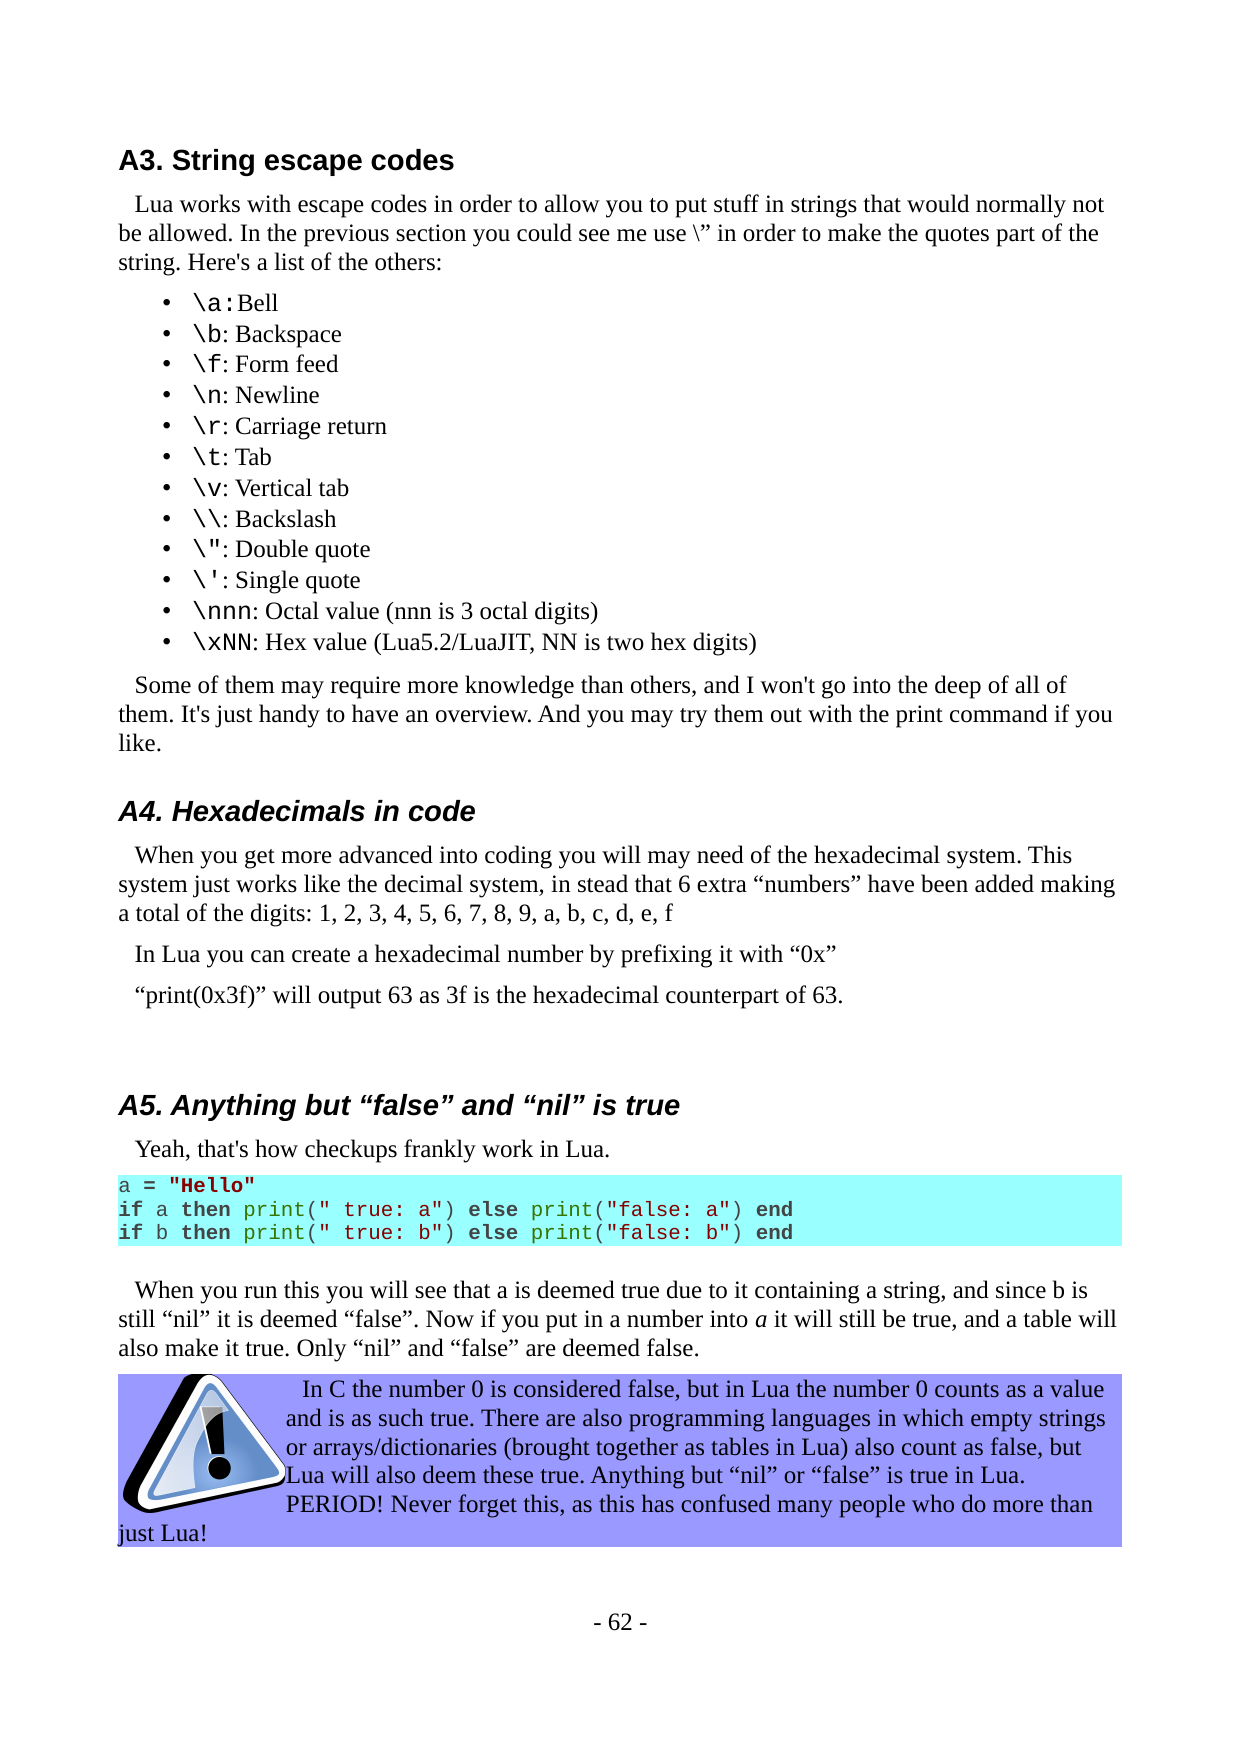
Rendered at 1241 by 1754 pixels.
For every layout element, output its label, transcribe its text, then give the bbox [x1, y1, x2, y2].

list \r: Carriage return [162, 411, 1122, 442]
subtitle A4. Hexadecimals in code [118, 794, 1122, 828]
text if a then print(" true: a") else print("false: a") end [118, 1199, 1122, 1222]
list \t: Tab [162, 442, 1122, 473]
list \": Double quote [162, 534, 1122, 565]
text In C the number 0 is considered false, but in Lua the number 0 counts as a value and is as such true. There are also programming languages in which empty strings or arrays/dictionaries (brought together as tables in Lua) also count as false, but Lua will also deem these true. Anything but “nil” or “false” is true in Lua. PERIOD! Never forget this, as this has confused many people who do more than just Lua! [118, 1374, 1122, 1547]
text When you get more advanced into coding you will may need of the hexadecimal system. This system just works like the decimal system, in stead that 6 extra “numbers” have been added making a total of the digits: 1, 2, 3, 4, 5, 6, 7, 8, 9, a, b, c, d, e, f [118, 840, 1122, 926]
text Some of them may require more knowledge than others, and I won't go into the deep of all of them. It's just handy to have an overview. And you may try them out with the print command if you like. [118, 670, 1122, 757]
subtitle A5. Anything but “false” and “nil” is true [118, 1088, 1122, 1121]
list \': Single quote [162, 565, 1122, 596]
text Lua works with escape codes in order to allow you to put stuff in strings that would normally not be allowed. In the previous section you could see me use \” in order to make the quotes part of the string. Here's a list of the others: [118, 189, 1122, 275]
list \a:Bell [162, 288, 1122, 319]
text if b then print(" true: b") else print("false: b") end [118, 1222, 1122, 1246]
subtitle A3. String escape codes [118, 143, 1122, 177]
list \v: Vertical tab [162, 473, 1122, 504]
text In Lua you can create a hexadecimal number by prefixing it with “0x” [118, 939, 1122, 968]
text Yeah, that's how checkups frankly work in Lua. [118, 1134, 1122, 1162]
list \\: Backslash [162, 504, 1122, 534]
list \n: Newline [162, 380, 1122, 411]
picture [123, 1374, 286, 1513]
list \f: Form feed [162, 349, 1122, 380]
list \b: Backspace [162, 319, 1122, 349]
text When you run this you will see that a is deemed true due to it containing a string, and since b is still “nil” it is deemed “false”. Now if you put in a number into a it will still be true, and a table will also make it true. Only “nil” and “false” are deemed false. [118, 1275, 1122, 1362]
text a = "Hello" [118, 1175, 1122, 1199]
list \xNN: Hex value (Lua5.2/LuaJIT, NN is two hex digits) [162, 627, 1122, 658]
text “print(0x3f)” will output 63 as 3f is the hexadecimal counterpart of 63. [118, 980, 1122, 1009]
list \nnn: Octal value (nnn is 3 octal digits) [162, 596, 1122, 627]
